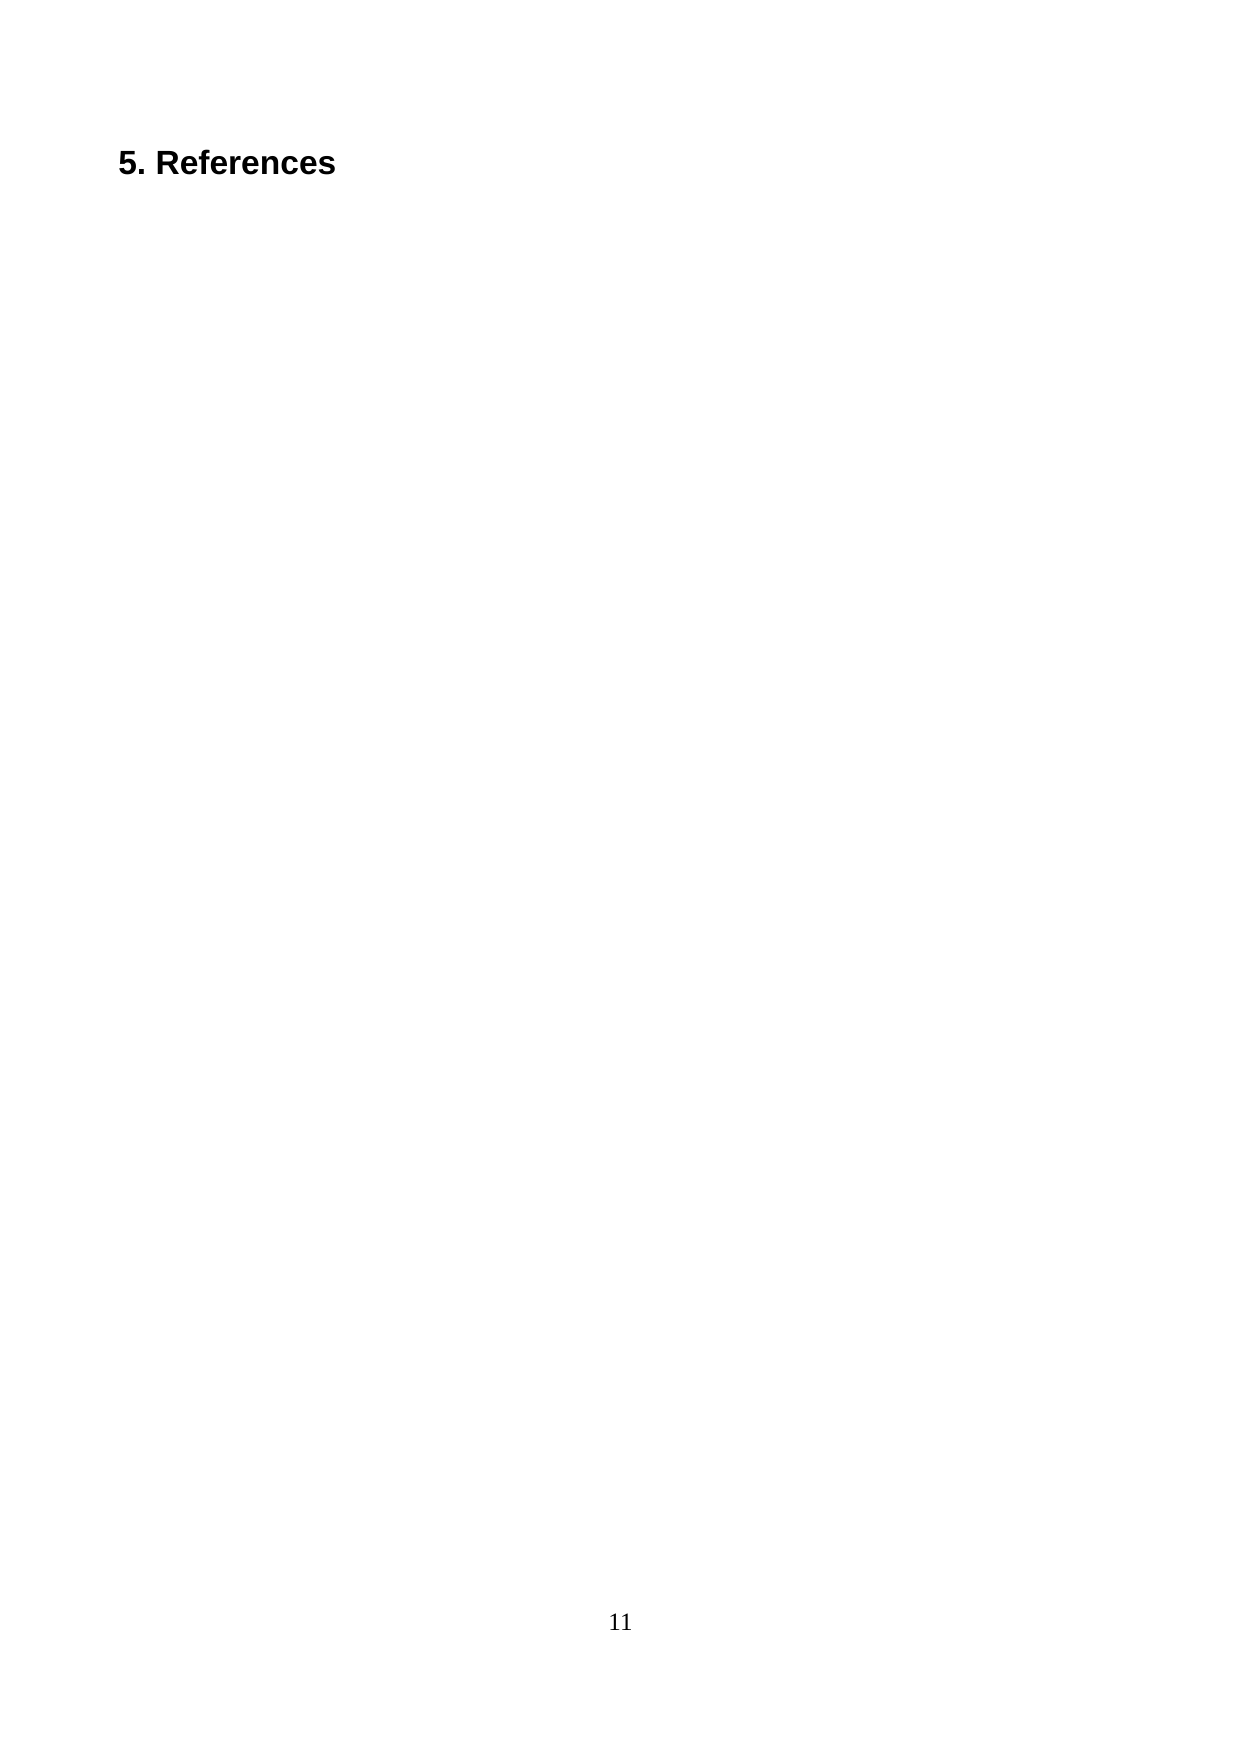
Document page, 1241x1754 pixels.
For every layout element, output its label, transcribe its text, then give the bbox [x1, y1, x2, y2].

subtitle References [118, 143, 1122, 182]
